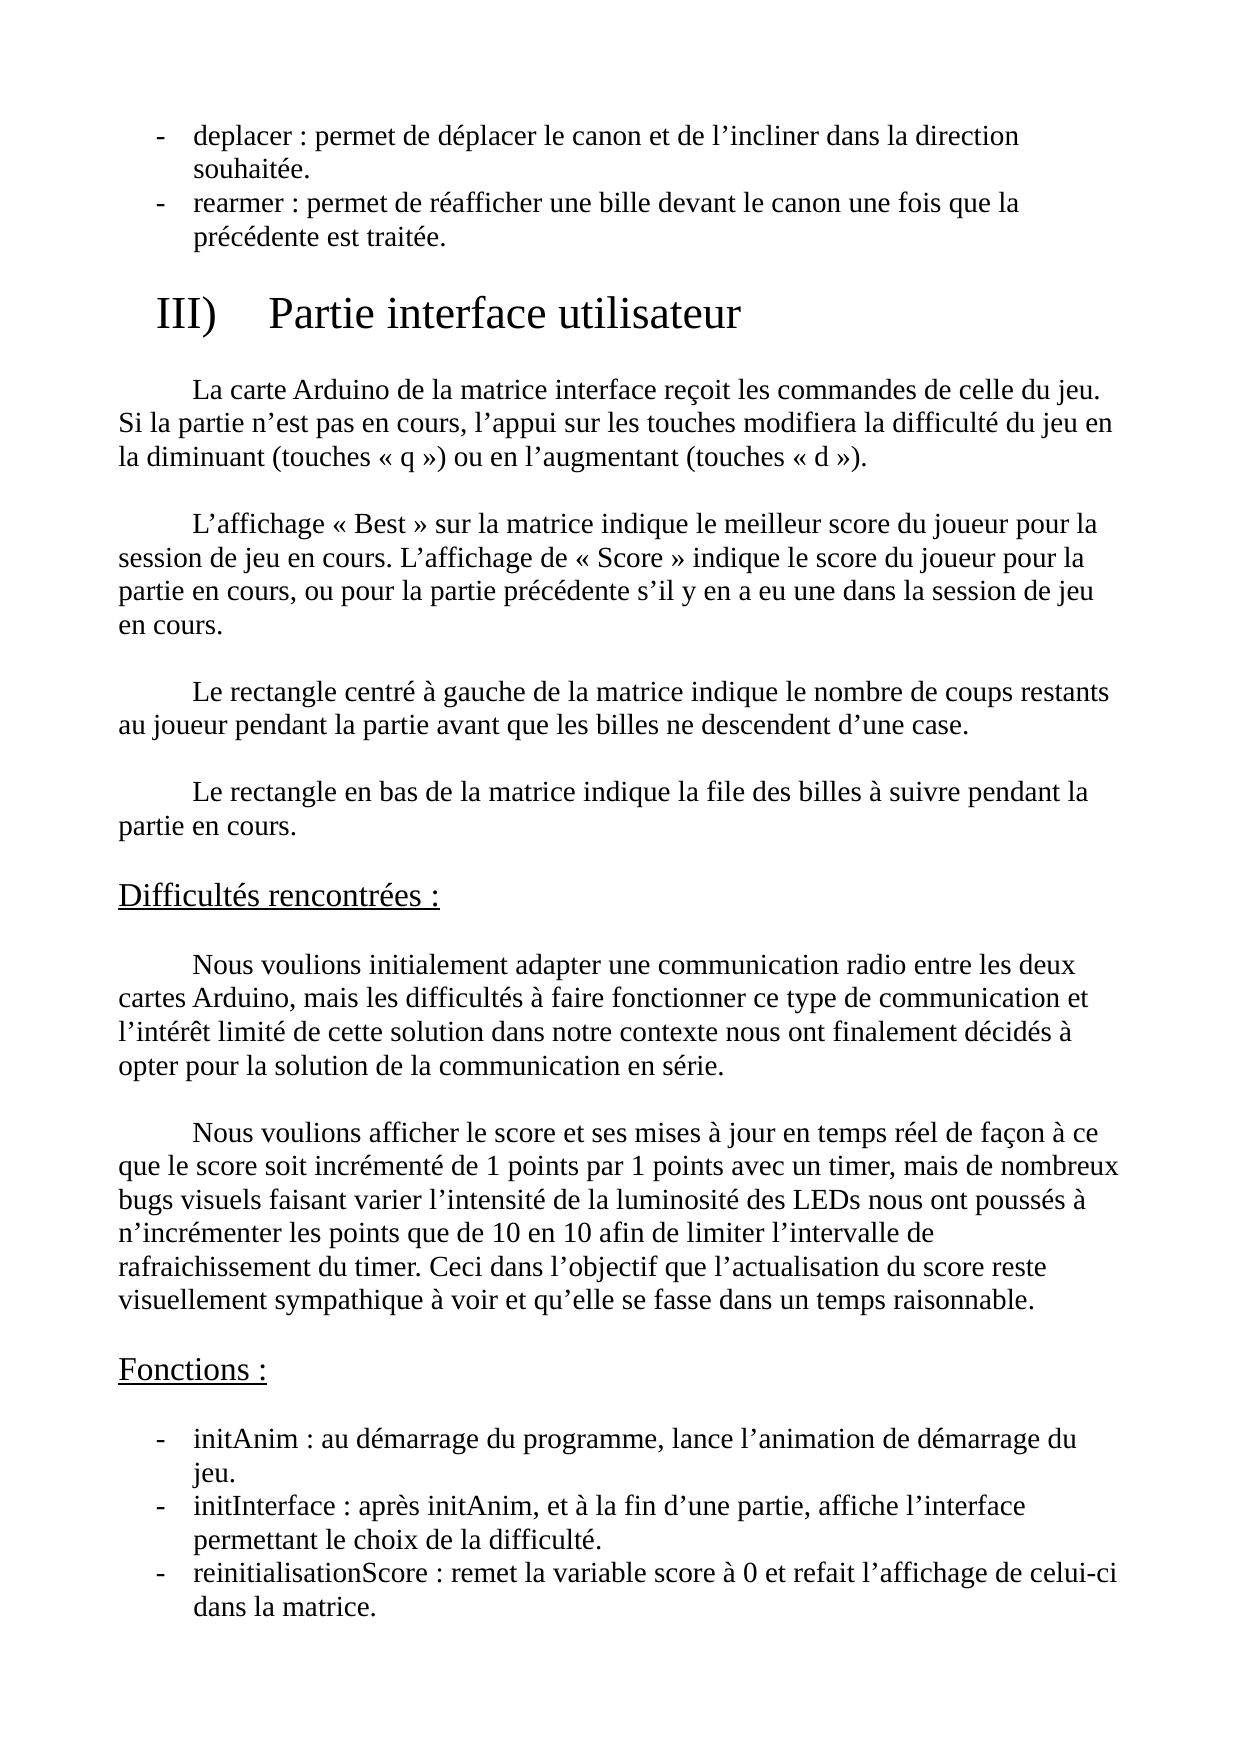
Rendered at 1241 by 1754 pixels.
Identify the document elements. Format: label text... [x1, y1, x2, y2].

list initInterface : après initAnim, et à la fin d’une partie, affiche l’interface permettant le choix de la difficulté. [156, 1488, 1122, 1556]
text La carte Arduino de la matrice interface reçoit les commandes de celle du jeu. Si la partie n’est pas en cours, l’appui sur les touches modifiera la difficulté du jeu en la diminuant (touches « q ») ou en l’augmentant (touches « d »). [118, 372, 1122, 473]
text Le rectangle centré à gauche de la matrice indique le nombre de coups restants au joueur pendant la partie avant que les billes ne descendent d’une case. [118, 674, 1122, 741]
text Difficultés rencontrées : [118, 875, 1122, 913]
list initAnim : au démarrage du programme, lance l’animation de démarrage du jeu. [156, 1421, 1122, 1488]
text Fonctions : [118, 1349, 1122, 1388]
text Nous voulions afficher le score et ses mises à jour en temps réel de façon à ce que le score soit incrémenté de 1 points par 1 points avec un timer, mais de nombreux bugs visuels faisant varier l’intensité de la luminosité des LEDs nous ont poussés à n’incrémenter les points que de 10 en 10 afin de limiter l’intervalle de rafraichissement du timer. Ceci dans l’objectif que l’actualisation du score reste visuellement sympathique à voir et qu’elle se fasse dans un temps raisonnable. [118, 1115, 1122, 1316]
list rearmer : permet de réafficher une bille devant le canon une fois que la précédente est traitée. [156, 185, 1122, 252]
list reinitialisationScore : remet la variable score à 0 et refait l’affichage de celui-ci dans la matrice. [156, 1556, 1122, 1623]
text Le rectangle en bas de la matrice indique la file des billes à suivre pendant la partie en cours. [118, 774, 1122, 842]
text L’affichage « Best » sur la matrice indique le meilleur score du joueur pour la session de jeu en cours. L’affichage de « Score » indique le score du joueur pour la partie en cours, ou pour la partie précédente s’il y en a eu une dans la session de jeu en cours. [118, 506, 1122, 640]
list deplacer : permet de déplacer le canon et de l’incliner dans la direction souhaitée. [156, 118, 1122, 185]
text Nous voulions initialement adapter une communication radio entre les deux cartes Arduino, mais les difficultés à faire fonctionner ce type de communication et l’intérêt limité de cette solution dans notre contexte nous ont finalement décidés à opter pour la solution de la communication en série. [118, 947, 1122, 1081]
list Partie interface utilisateur [156, 286, 1122, 338]
